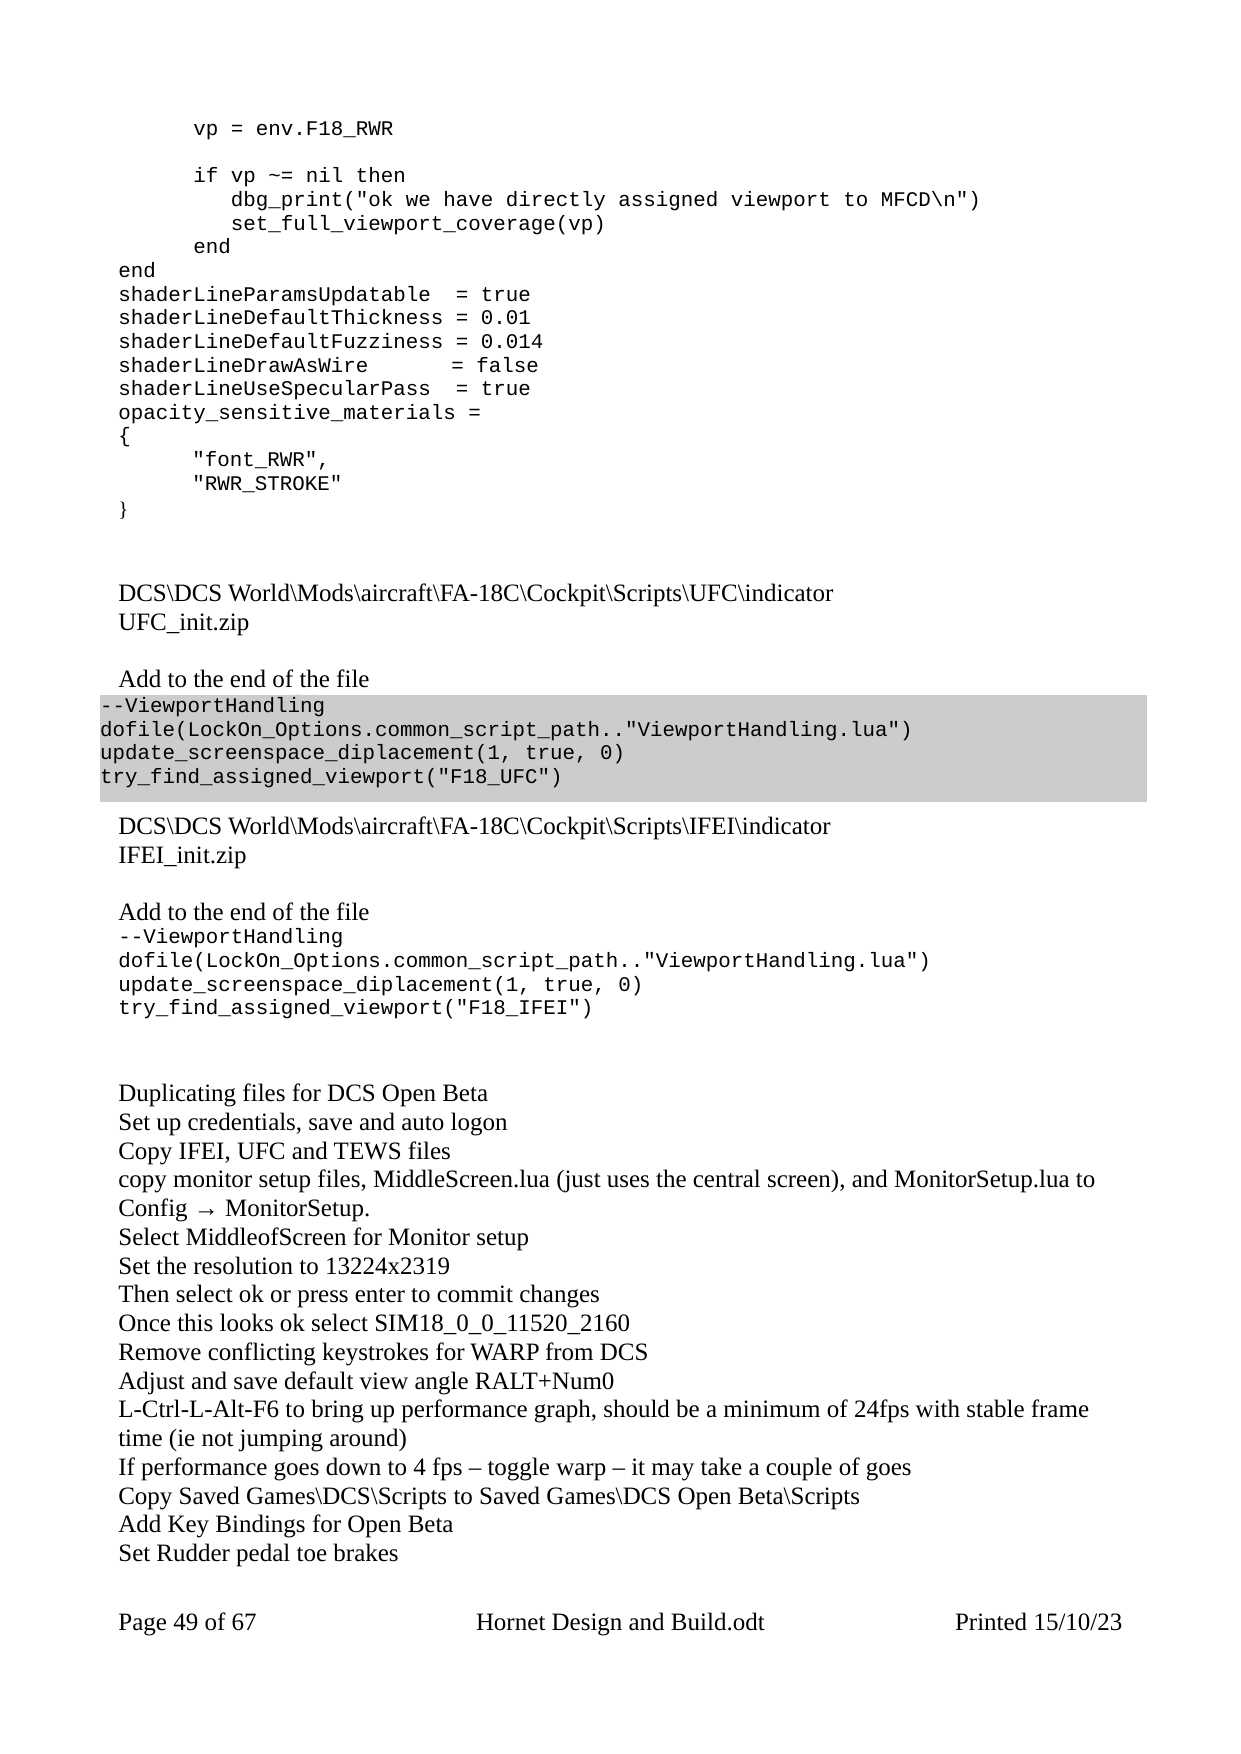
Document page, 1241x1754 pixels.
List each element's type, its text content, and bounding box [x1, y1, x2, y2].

text shaderLineDefaultFuzziness = 0.014 [118, 331, 1122, 354]
text L-Ctrl-L-Alt-F6 to bring up performance graph, should be a minimum of 24fps with stable frame time (ie not jumping around) [118, 1394, 1122, 1452]
text Adjust and save default view angle RALT+Num0 [118, 1366, 1122, 1394]
text Duplicating files for DCS Open Beta [118, 1078, 1122, 1107]
text opacity_sensitive_materials = [118, 402, 1122, 426]
text vp = env.F18_RWR [118, 118, 1122, 142]
text Once this looks ok select SIM18_0_0_11520_2160 [118, 1308, 1122, 1337]
text try_find_assigned_viewport("F18_IFEI") [118, 997, 1122, 1021]
text Set Rudder pedal toe brakes [118, 1538, 1122, 1567]
text UFC_init.zip [118, 607, 1122, 636]
text Add to the end of the file [118, 897, 1122, 926]
text Copy Saved Games\DCS\Scripts to Saved Games\DCS Open Beta\Scripts [118, 1481, 1122, 1509]
text Add to the end of the file [118, 664, 1122, 693]
text end [118, 260, 1122, 284]
text Set the resolution to 13224x2319 [118, 1251, 1122, 1279]
text IFEI_init.zip [118, 840, 1122, 869]
text set_full_viewport_coverage(vp) [118, 213, 1122, 236]
text "RWR_STROKE" [118, 473, 1122, 496]
text copy monitor setup files, MiddleScreen.lua (just uses the central screen), and MonitorSetup.lua to Config → MonitorSetup. [118, 1164, 1122, 1222]
text DCS\DCS World\Mods\aircraft\FA-18C\Cockpit\Scripts\IFEI\indicator [118, 811, 1122, 840]
text Add Key Bindings for Open Beta [118, 1509, 1122, 1538]
text Set up credentials, save and auto logon [118, 1107, 1122, 1136]
text Remove conflicting keystrokes for WARP from DCS [118, 1337, 1122, 1366]
text { [118, 426, 1122, 449]
text update_screenspace_diplacement(1, true, 0) [118, 973, 1122, 997]
text shaderLineParamsUpdatable = true [118, 284, 1122, 307]
text If performance goes down to 4 fps – toggle warp – it may take a couple of goes [118, 1452, 1122, 1481]
text dbg_print("ok we have directly assigned viewport to MFCD\n") [118, 189, 1122, 213]
text dofile(LockOn_Options.common_script_path.."ViewportHandling.lua") [118, 950, 1122, 973]
text end [118, 236, 1122, 260]
text Copy IFEI, UFC and TEWS files [118, 1136, 1122, 1164]
text Select MiddleofScreen for Monitor setup [118, 1222, 1122, 1251]
text "font_RWR", [118, 449, 1122, 473]
text --ViewportHandling [118, 926, 1122, 950]
text shaderLineDrawAsWire = false [118, 354, 1122, 378]
text shaderLineUseSpecularPass = true [118, 378, 1122, 402]
text Then select ok or press enter to commit changes [118, 1279, 1122, 1308]
text if vp ~= nil then [118, 165, 1122, 189]
text DCS\DCS World\Mods\aircraft\FA-18C\Cockpit\Scripts\UFC\indicator [118, 578, 1122, 607]
text } [118, 496, 1122, 521]
text shaderLineDefaultThickness = 0.01 [118, 307, 1122, 331]
